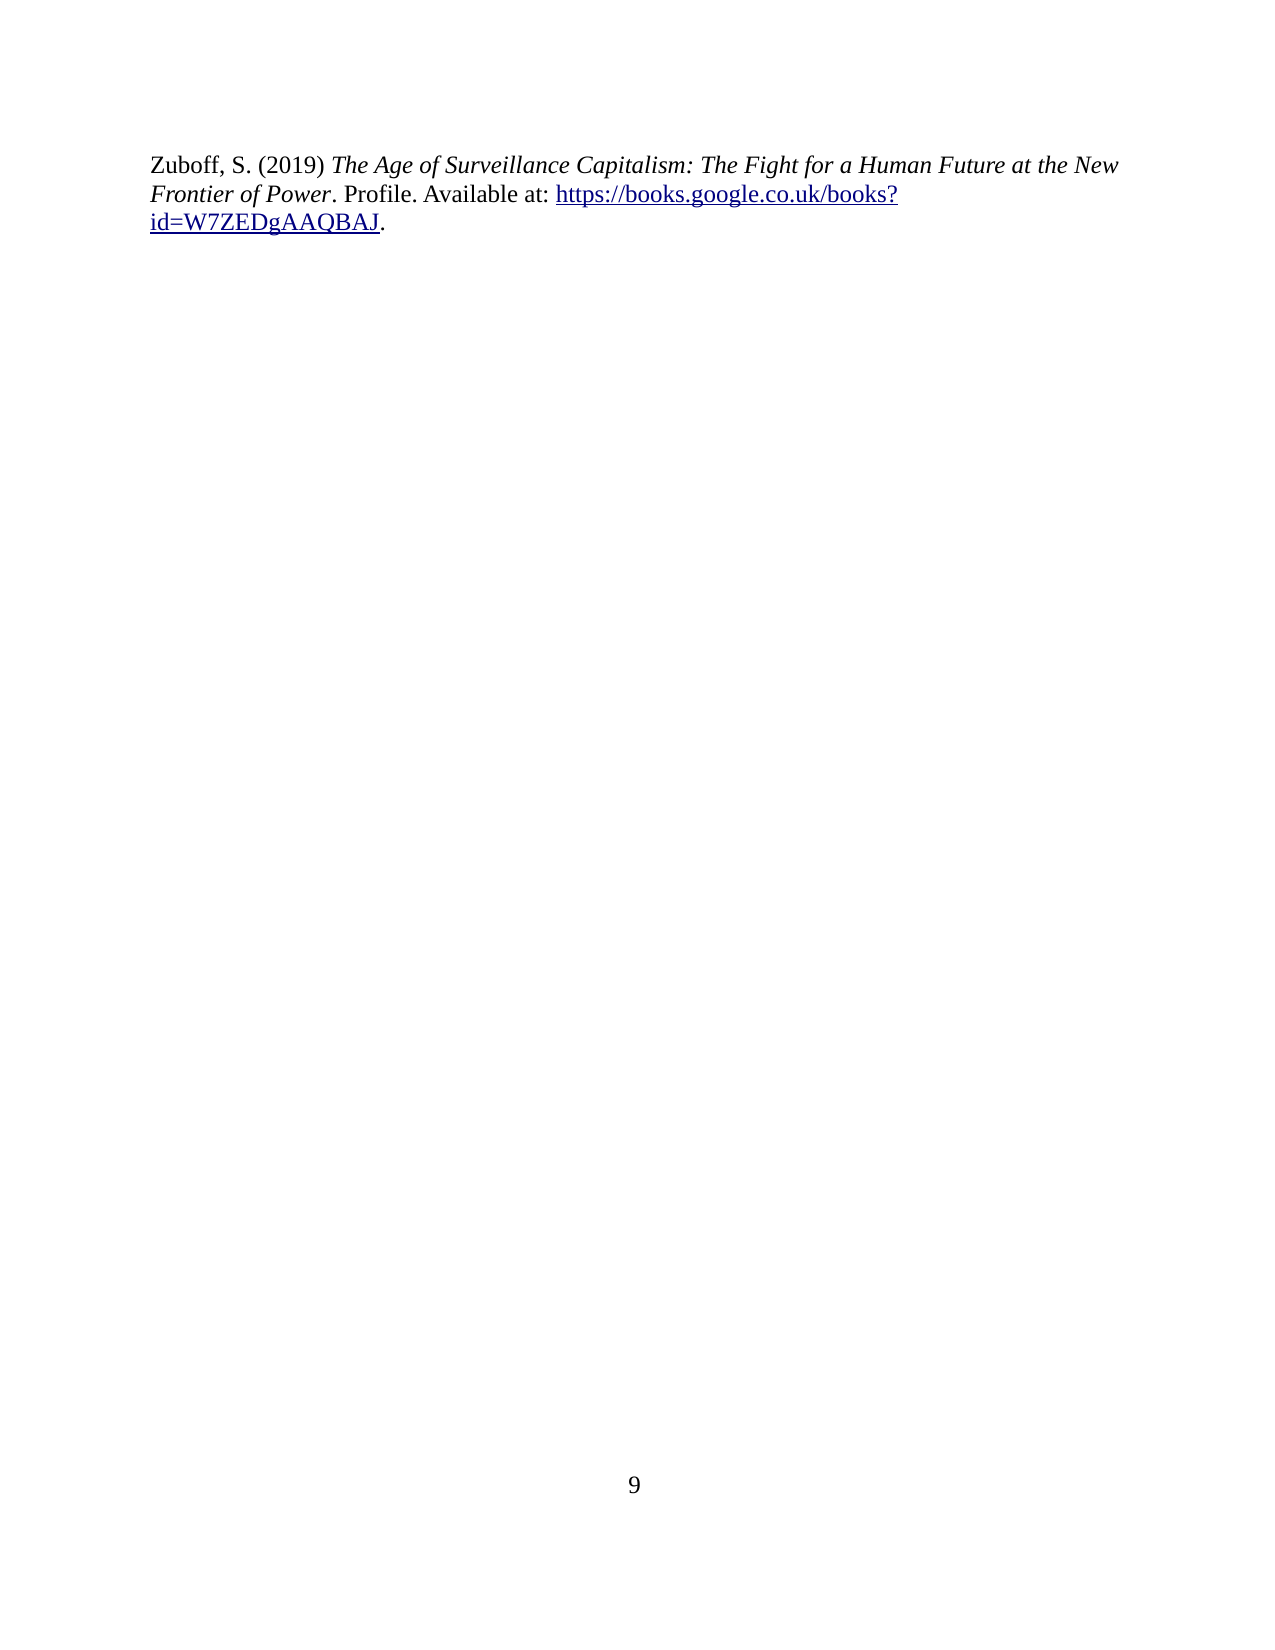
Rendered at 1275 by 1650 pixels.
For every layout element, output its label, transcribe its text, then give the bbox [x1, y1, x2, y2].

text Zuboff, S. (2019) The Age of Surveillance Capitalism: The Fight for a Human Future at the New Frontier of Power. Profile. Available at: https://books.google.co.uk/books?id=W7ZEDgAAQBAJ. [150, 150, 1125, 236]
